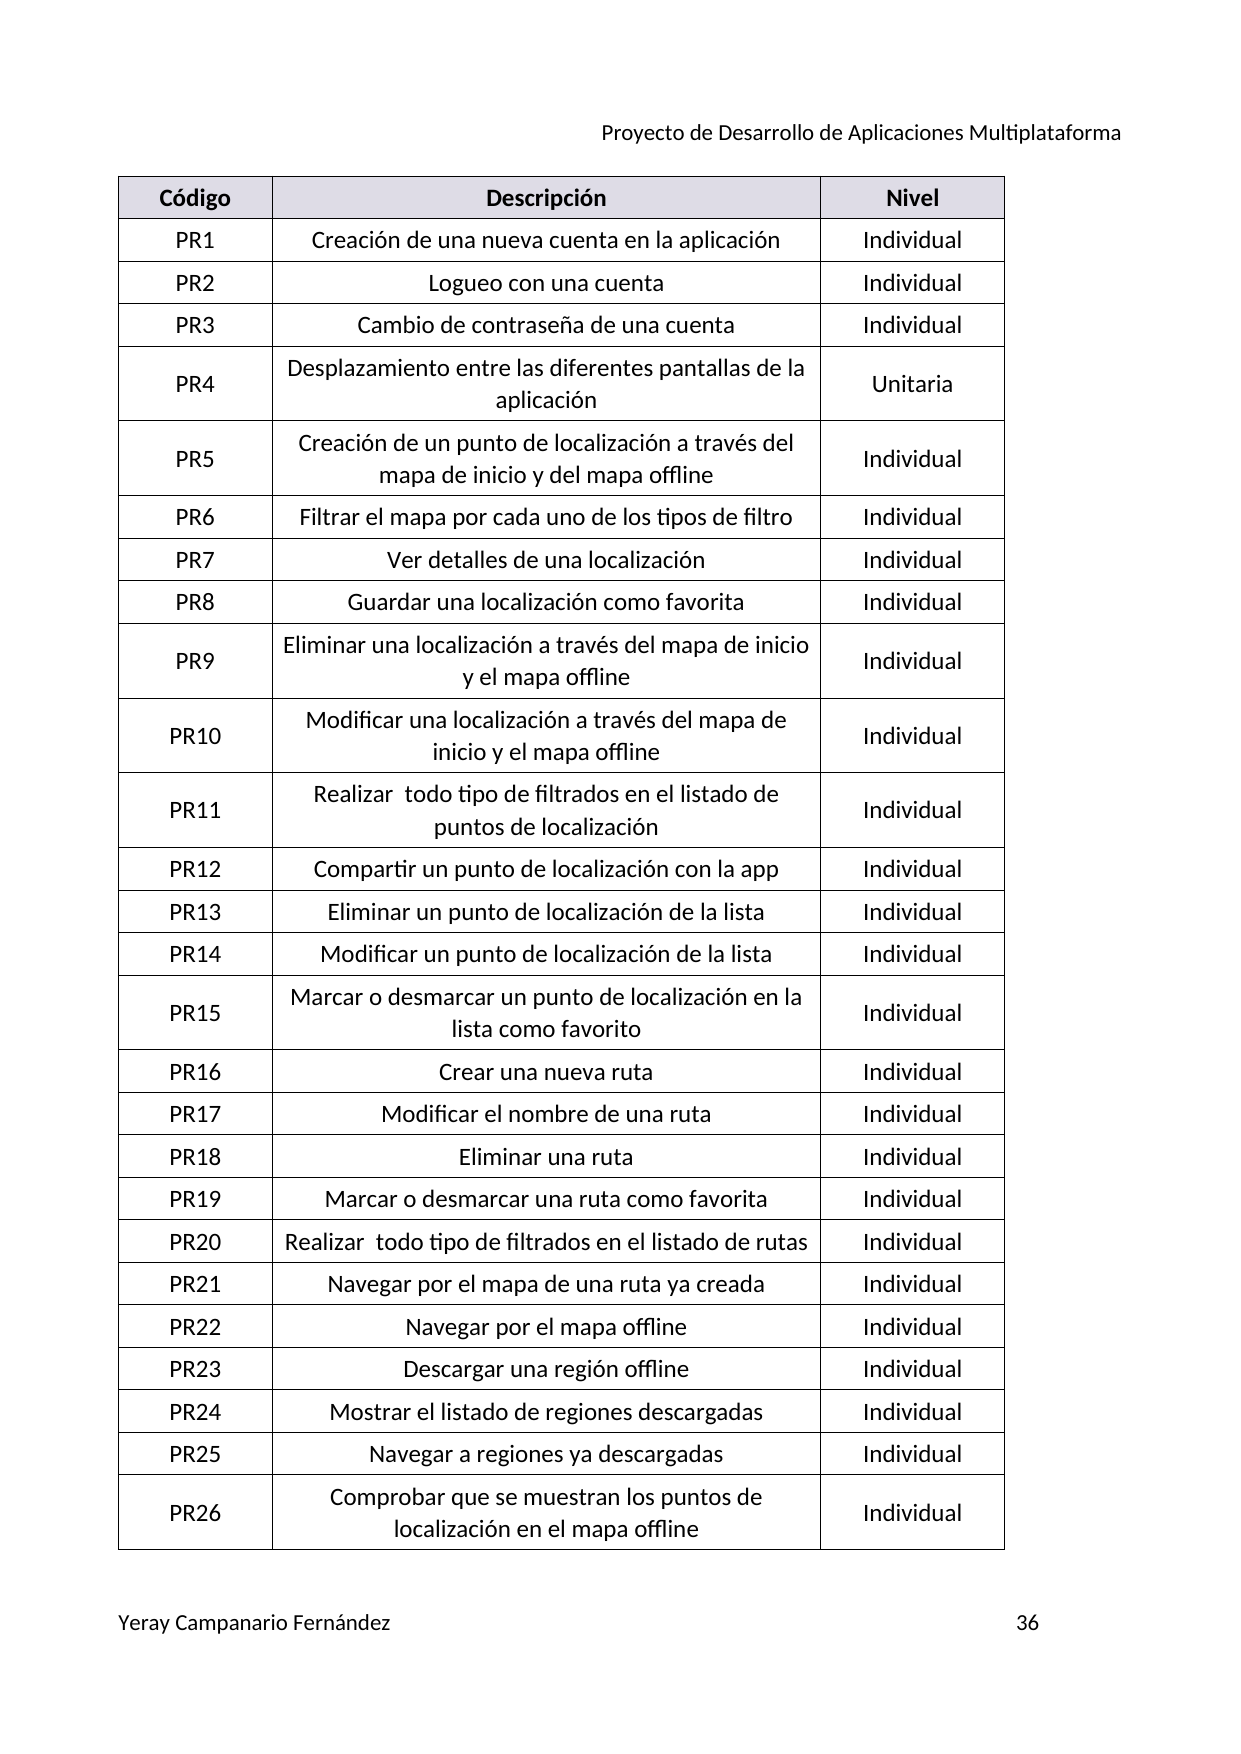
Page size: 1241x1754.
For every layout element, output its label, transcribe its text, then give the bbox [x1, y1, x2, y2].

table_header Nivel [821, 177, 1004, 218]
table_cell Individual [821, 1135, 1004, 1177]
table_cell Navegar por el mapa de una ruta ya creada [273, 1263, 820, 1304]
table_cell Individual [821, 496, 1004, 538]
table_header Descripción [273, 177, 820, 218]
table_cell Individual [821, 933, 1004, 974]
table_cell PR23 [119, 1348, 272, 1389]
table_cell PR16 [119, 1050, 272, 1092]
table_cell PR17 [119, 1093, 272, 1134]
table_cell Individual [821, 421, 1004, 495]
table_cell Modificar el nombre de una ruta [273, 1093, 820, 1134]
table_cell PR10 [119, 699, 272, 772]
table_cell Individual [821, 848, 1004, 889]
table_cell Individual [821, 1433, 1004, 1474]
table_cell Guardar una localización como favorita [273, 581, 820, 623]
table_cell PR14 [119, 933, 272, 974]
table_cell Individual [821, 624, 1004, 697]
table_cell PR19 [119, 1178, 272, 1219]
table_cell PR6 [119, 496, 272, 538]
table_cell Individual [821, 304, 1004, 346]
table_cell Realizar todo tipo de filtrados en el listado de rutas [273, 1220, 820, 1262]
table_cell Individual [821, 891, 1004, 932]
table_cell Individual [821, 539, 1004, 580]
table_cell PR9 [119, 624, 272, 697]
table_cell PR24 [119, 1390, 272, 1432]
table_cell Logueo con una cuenta [273, 262, 820, 303]
table_cell Filtrar el mapa por cada uno de los tipos de filtro [273, 496, 820, 538]
table_cell PR26 [119, 1475, 272, 1549]
table_cell Unitaria [821, 347, 1004, 420]
table_cell Individual [821, 1263, 1004, 1304]
table_cell Individual [821, 773, 1004, 847]
table_cell Individual [821, 1050, 1004, 1092]
table_cell Marcar o desmarcar un punto de localización en la lista como favorito [273, 976, 820, 1049]
table_cell Navegar por el mapa offline [273, 1305, 820, 1347]
table_cell PR25 [119, 1433, 272, 1474]
table_cell Mostrar el listado de regiones descargadas [273, 1390, 820, 1432]
table_cell PR4 [119, 347, 272, 420]
table_cell PR3 [119, 304, 272, 346]
table_cell Individual [821, 976, 1004, 1049]
table_cell PR5 [119, 421, 272, 495]
table_cell Crear una nueva ruta [273, 1050, 820, 1092]
table_cell Creación de un punto de localización a través del mapa de inicio y del mapa offline [273, 421, 820, 495]
table_cell Cambio de contraseña de una cuenta [273, 304, 820, 346]
table_cell PR7 [119, 539, 272, 580]
table_header Código [119, 177, 272, 218]
table_cell PR21 [119, 1263, 272, 1304]
table_cell Individual [821, 1348, 1004, 1389]
table_cell Realizar todo tipo de filtrados en el listado de puntos de localización [273, 773, 820, 847]
table_cell Eliminar una ruta [273, 1135, 820, 1177]
table_cell Individual [821, 1305, 1004, 1347]
table_cell Eliminar una localización a través del mapa de inicio y el mapa offline [273, 624, 820, 697]
table_cell Individual [821, 1475, 1004, 1549]
table_cell Individual [821, 1178, 1004, 1219]
table_cell Individual [821, 262, 1004, 303]
table_cell PR8 [119, 581, 272, 623]
table_cell PR20 [119, 1220, 272, 1262]
table_cell PR11 [119, 773, 272, 847]
table_cell PR1 [119, 219, 272, 261]
table_cell Desplazamiento entre las diferentes pantallas de la aplicación [273, 347, 820, 420]
table_cell PR12 [119, 848, 272, 889]
table_cell Individual [821, 1093, 1004, 1134]
table_cell PR2 [119, 262, 272, 303]
table_cell Individual [821, 1390, 1004, 1432]
table_cell Descargar una región offline [273, 1348, 820, 1389]
table_cell PR22 [119, 1305, 272, 1347]
table_cell Individual [821, 1220, 1004, 1262]
table_cell Individual [821, 581, 1004, 623]
table_cell PR13 [119, 891, 272, 932]
table_cell Modificar un punto de localización de la lista [273, 933, 820, 974]
table_cell Creación de una nueva cuenta en la aplicación [273, 219, 820, 261]
table_cell Individual [821, 699, 1004, 772]
table_cell Navegar a regiones ya descargadas [273, 1433, 820, 1474]
table_cell Modificar una localización a través del mapa de inicio y el mapa offline [273, 699, 820, 772]
table_cell Individual [821, 219, 1004, 261]
table_cell PR18 [119, 1135, 272, 1177]
table_cell Ver detalles de una localización [273, 539, 820, 580]
table_cell PR15 [119, 976, 272, 1049]
table_cell Comprobar que se muestran los puntos de localización en el mapa offline [273, 1475, 820, 1549]
table_cell Compartir un punto de localización con la app [273, 848, 820, 889]
table_cell Marcar o desmarcar una ruta como favorita [273, 1178, 820, 1219]
table_cell Eliminar un punto de localización de la lista [273, 891, 820, 932]
